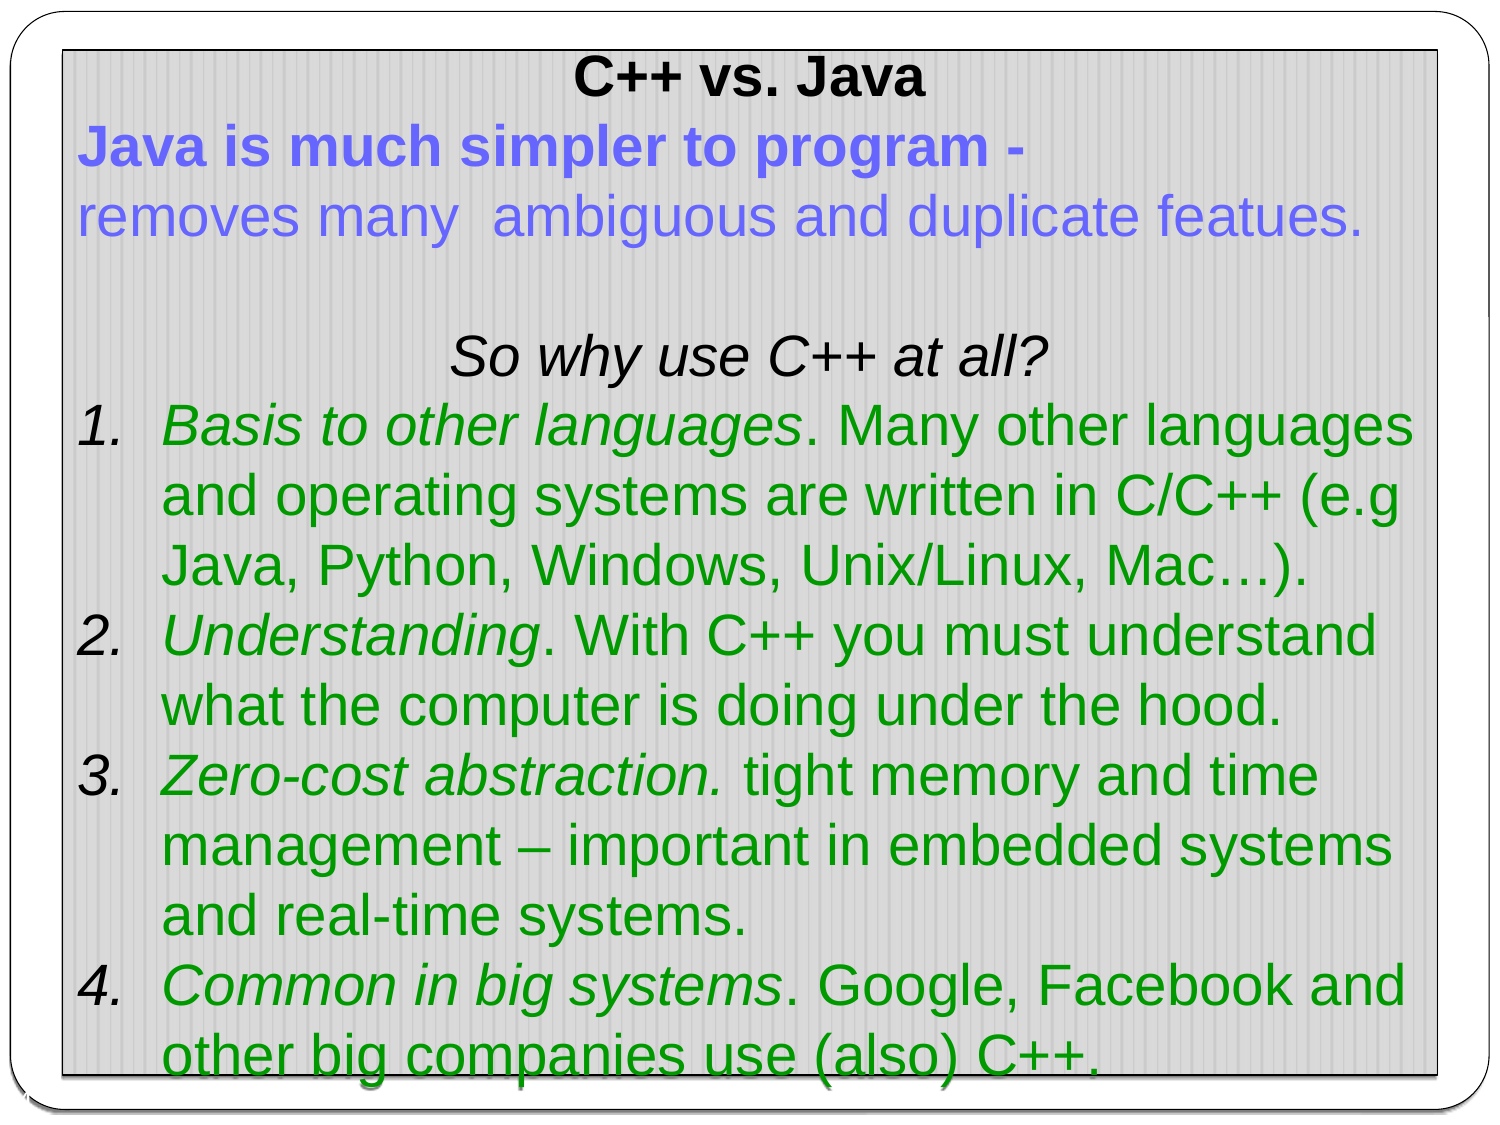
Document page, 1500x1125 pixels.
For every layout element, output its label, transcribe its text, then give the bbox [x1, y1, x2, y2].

text_box C++ vs. Java Java is much simpler to program - removes many ambiguous and duplicate featues. So why use C++ at all? Basis to other languages. Many other languages and operating systems are written in C/C++ (e.g Java, Python, Windows, Unix/Linux, Mac…). Understanding. With C++ you must understand what the computer is doing under the hood. Zero-cost abstraction. tight memory and time management – important in embedded systems and real-time systems. Common in big systems. Google, Facebook and other big companies use (also) C++. [62, 50, 1438, 1075]
slide_number [0, 1074, 50, 1125]
